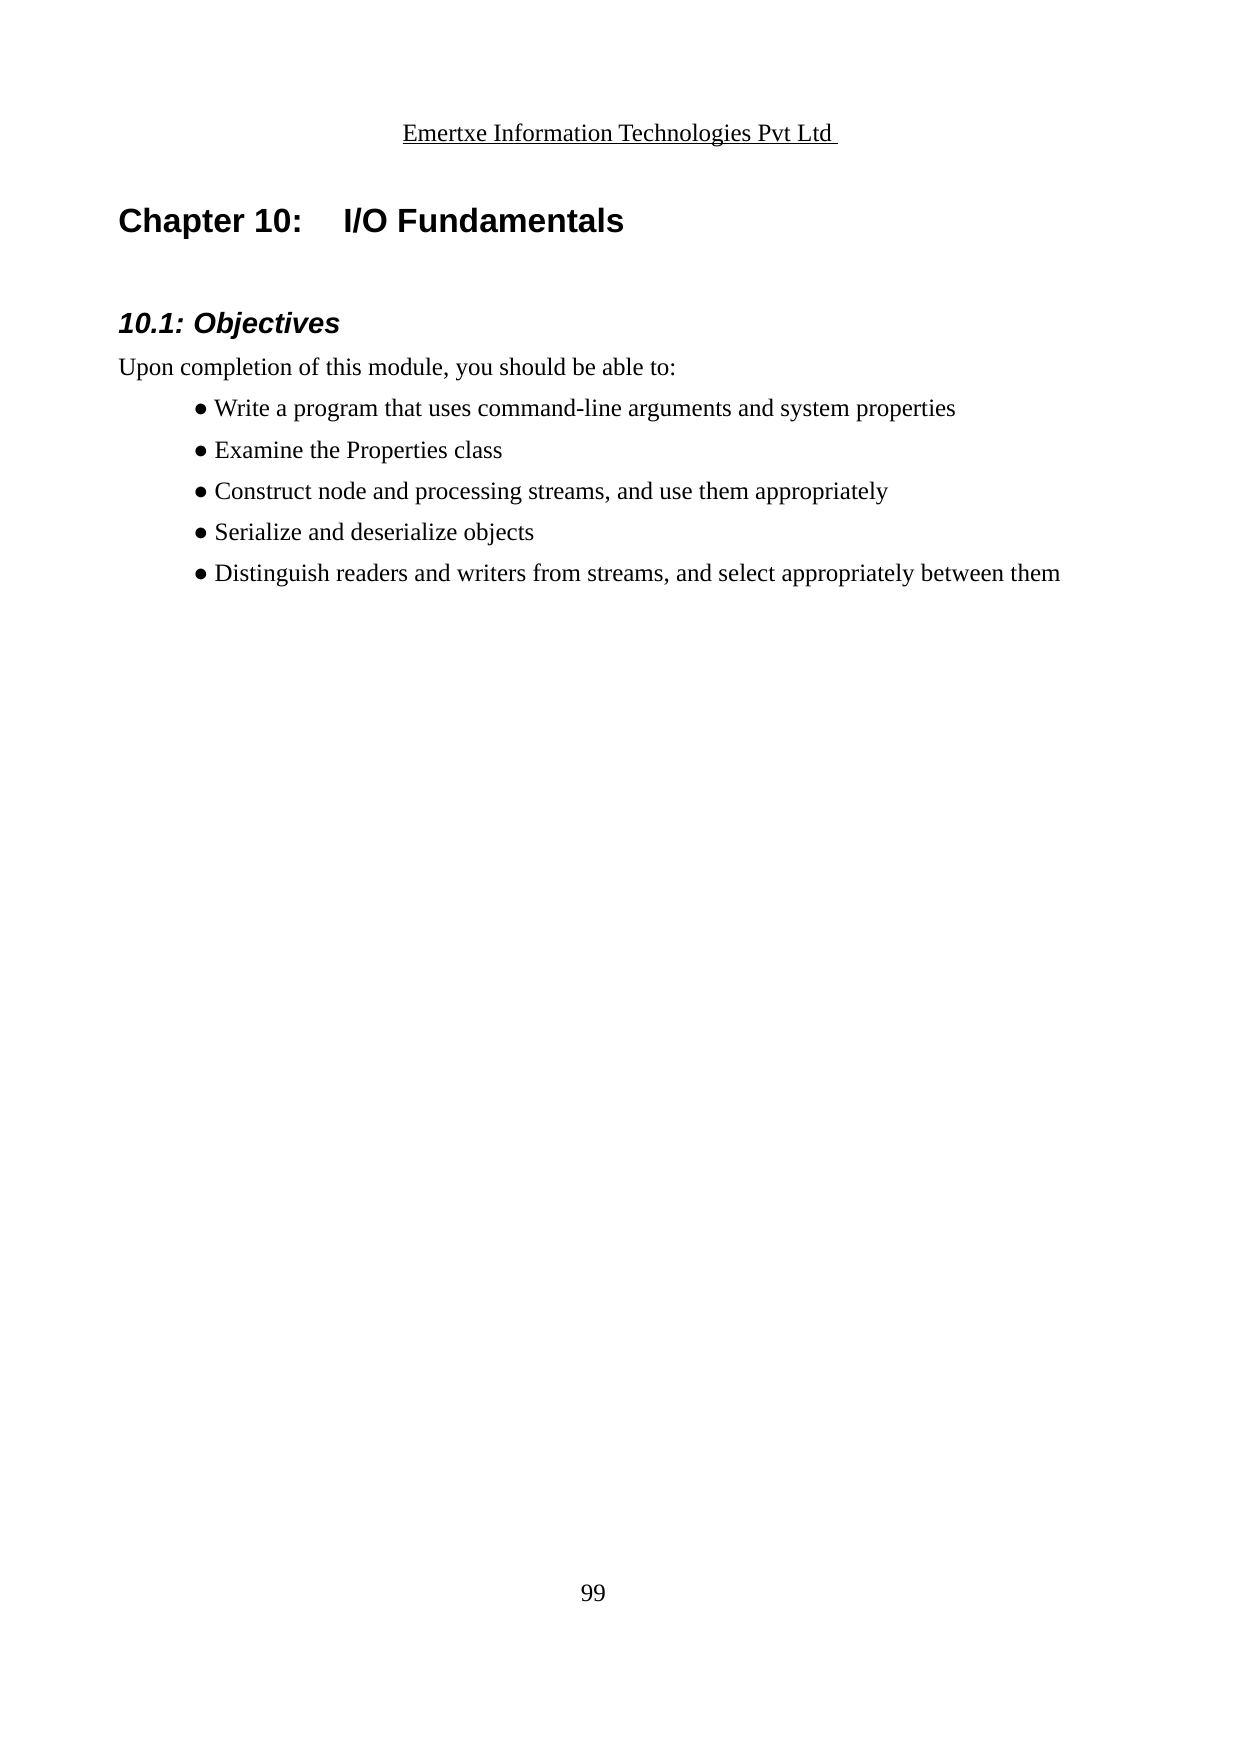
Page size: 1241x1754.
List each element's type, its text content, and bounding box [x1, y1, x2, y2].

text Upon completion of this module, you should be able to: [118, 352, 1122, 381]
text ● Write a program that uses command-line arguments and system properties [118, 393, 1122, 422]
text ● Serialize and deserialize objects [118, 517, 1122, 546]
text ● Examine the Properties class [118, 435, 1122, 463]
subtitle Objectives [118, 306, 1122, 340]
subtitle I/O Fundamentals [118, 201, 1122, 240]
text ● Distinguish readers and writers from streams, and select appropriately between them [118, 558, 1122, 587]
text ● Construct node and processing streams, and use them appropriately [118, 476, 1122, 505]
